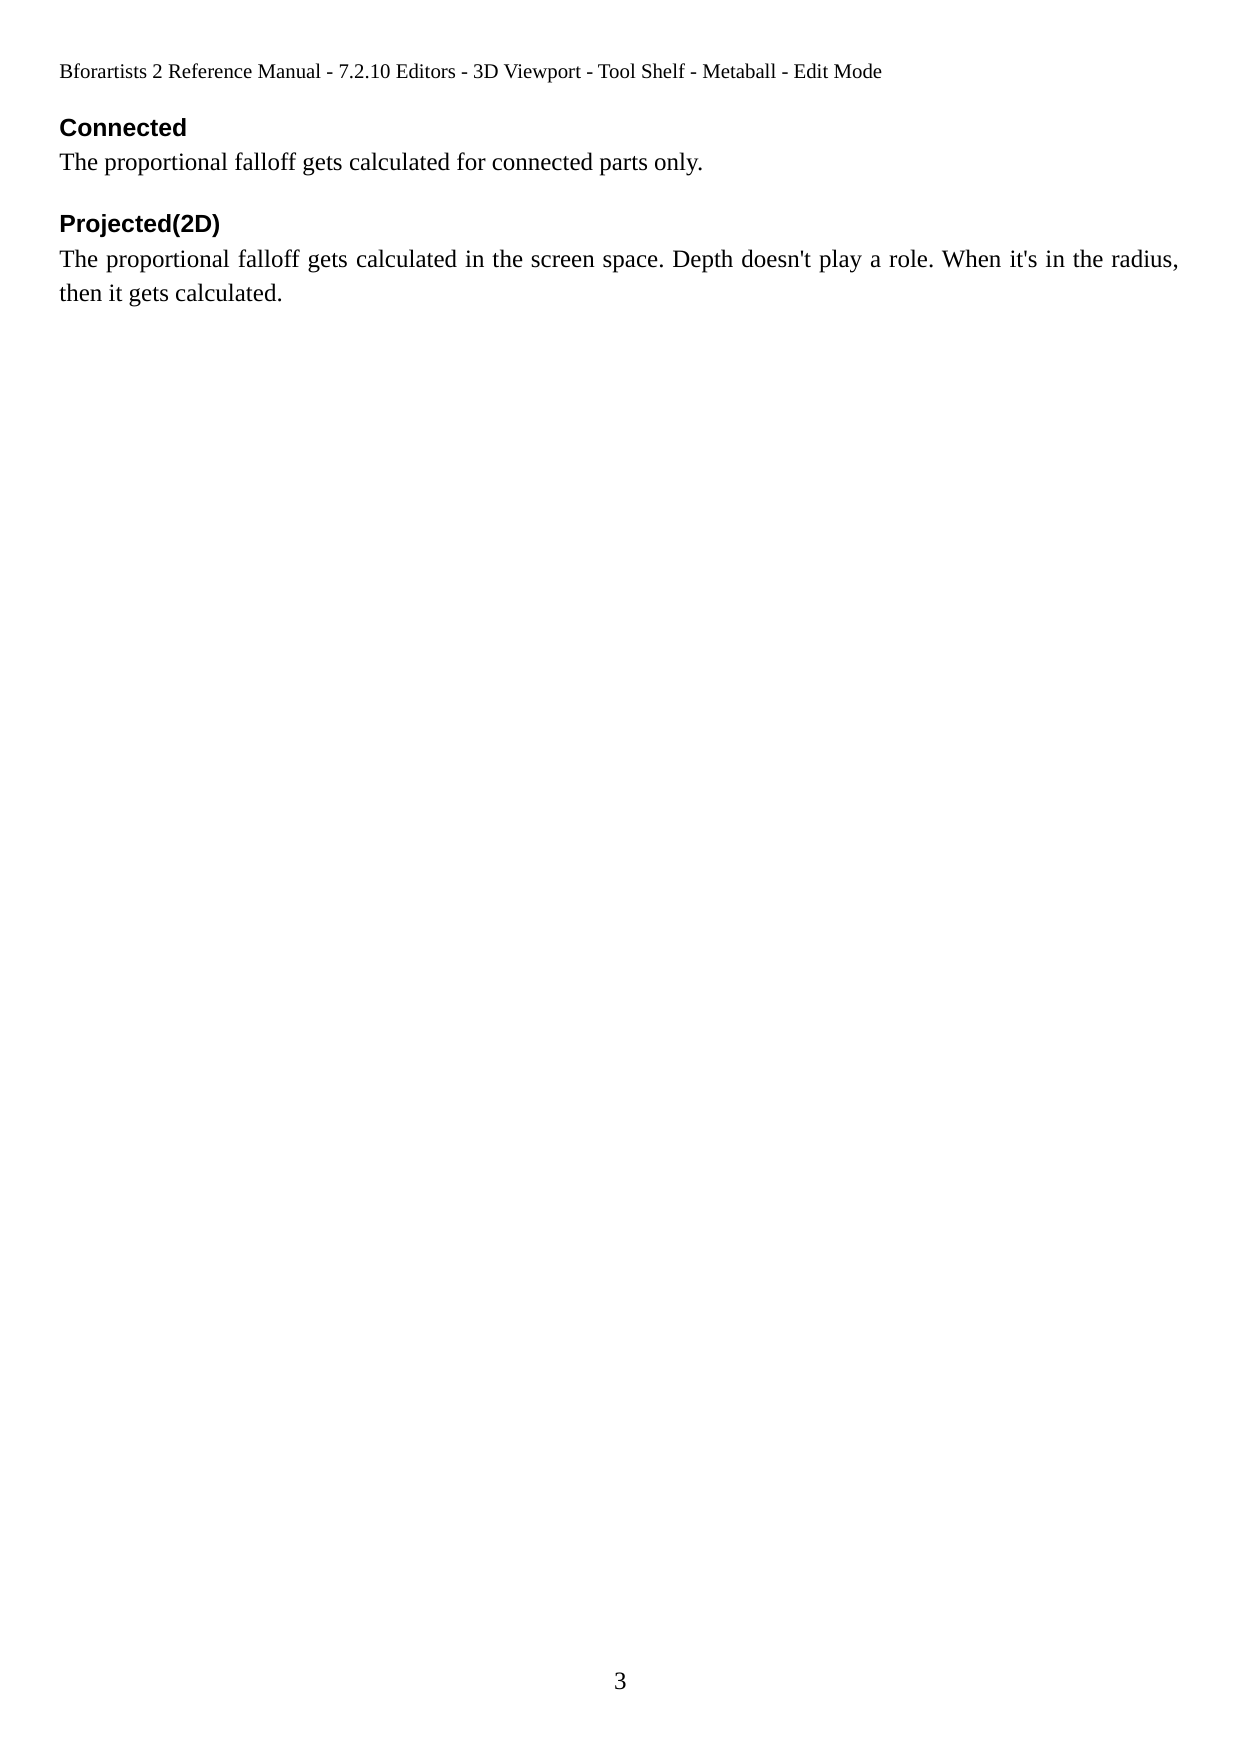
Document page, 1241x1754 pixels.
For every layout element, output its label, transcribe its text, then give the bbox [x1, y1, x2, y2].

text The proportional falloff gets calculated in the screen space. Depth doesn't play a role. When it's in the radius, then it gets calculated. [59, 244, 1181, 307]
text The proportional falloff gets calculated for connected parts only. [59, 147, 1181, 176]
subtitle Projected(2D) [59, 209, 1181, 237]
subtitle Connected [59, 113, 1181, 141]
